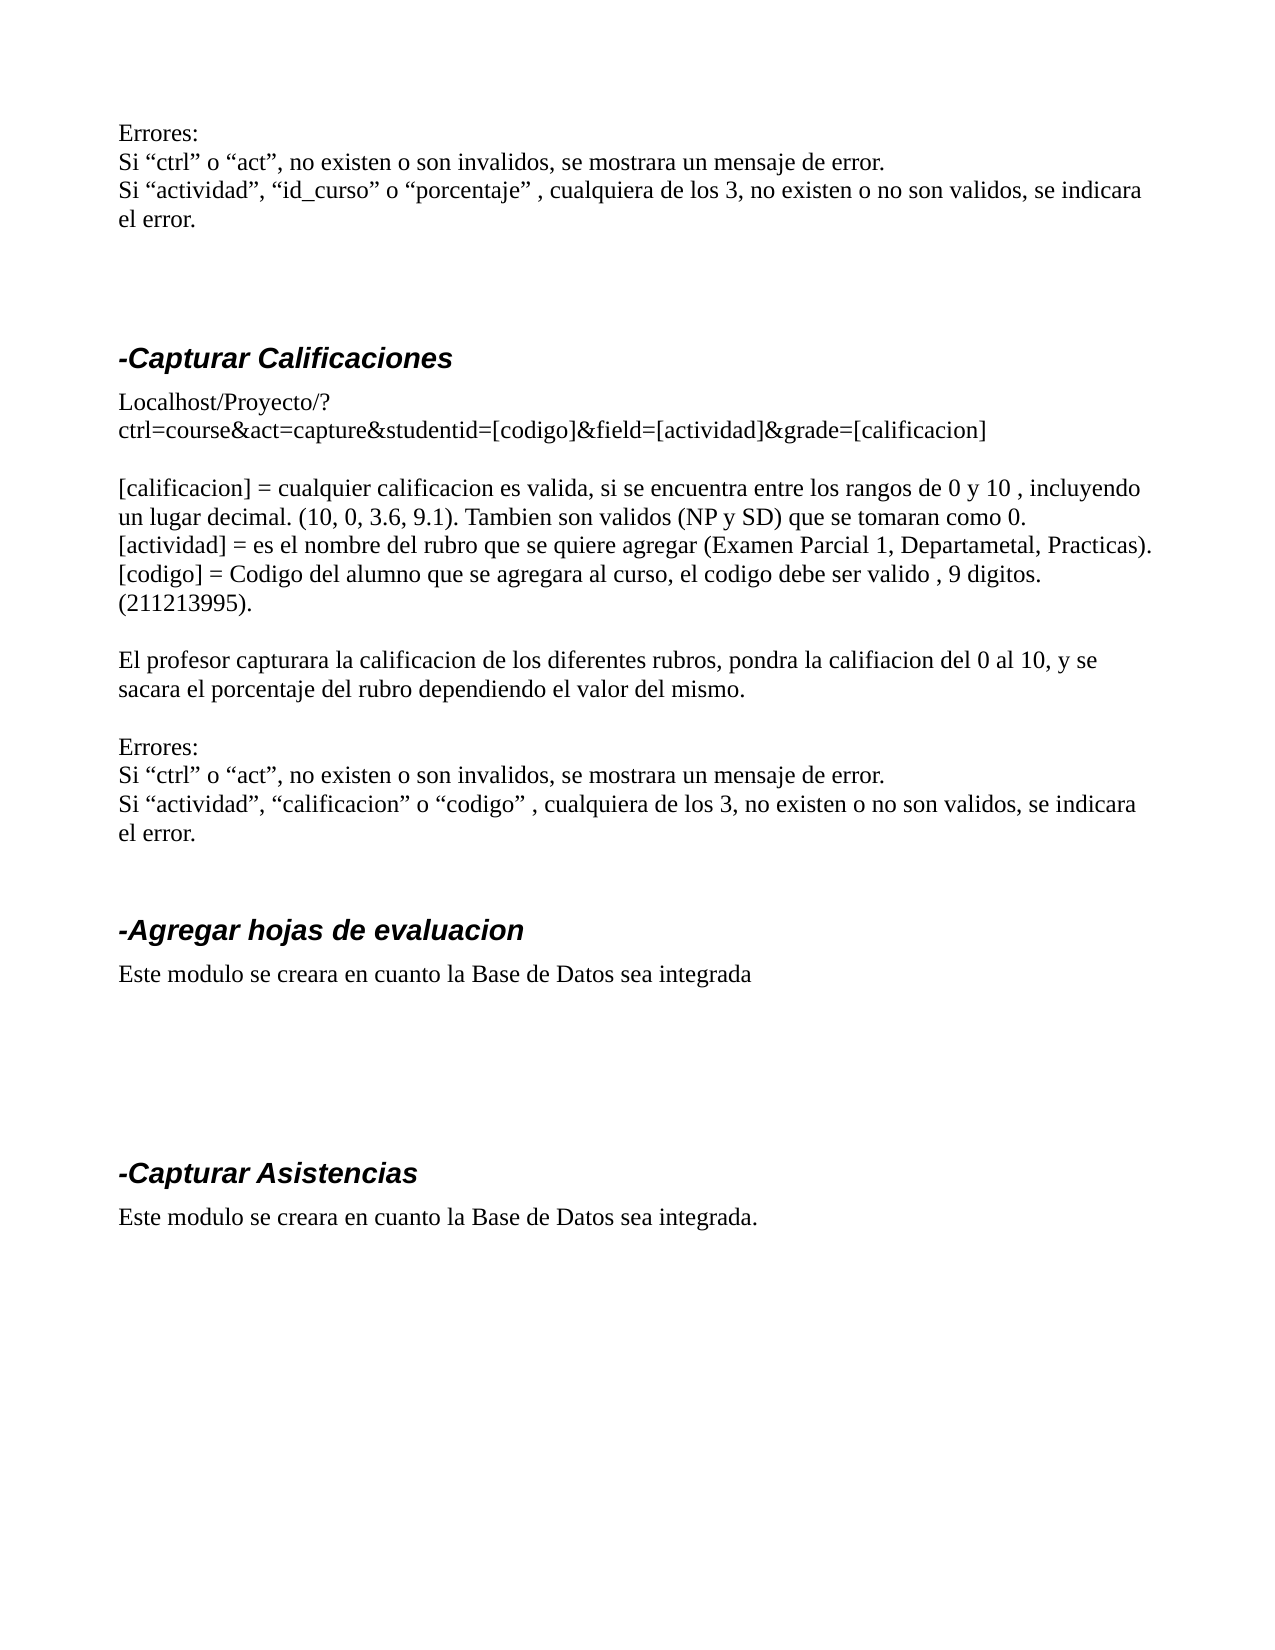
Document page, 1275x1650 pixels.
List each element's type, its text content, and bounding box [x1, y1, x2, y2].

text Errores: [118, 732, 1157, 760]
text Si “ctrl” o “act”, no existen o son invalidos, se mostrara un mensaje de error. [118, 760, 1157, 789]
text Si “actividad”, “calificacion” o “codigo” , cualquiera de los 3, no existen o no son validos, se indicara el error. [118, 789, 1157, 847]
text Errores: [118, 118, 1157, 147]
text Si “actividad”, “id_curso” o “porcentaje” , cualquiera de los 3, no existen o no son validos, se indicara el error. [118, 176, 1157, 233]
text [actividad] = es el nombre del rubro que se quiere agregar (Examen Parcial 1, Departametal, Practicas). [118, 530, 1157, 559]
subtitle -Capturar Calificaciones [118, 341, 1157, 374]
text [calificacion] = cualquier calificacion es valida, si se encuentra entre los rangos de 0 y 10 , incluyendo un lugar decimal. (10, 0, 3.6, 9.1). Tambien son validos (NP y SD) que se tomaran como 0. [118, 473, 1157, 530]
text Este modulo se creara en cuanto la Base de Datos sea integrada. [118, 1202, 1157, 1231]
subtitle -Agregar hojas de evaluacion [118, 913, 1157, 946]
subtitle -Capturar Asistencias [118, 1156, 1157, 1190]
text Localhost/Proyecto/?ctrl=course&act=capture&studentid=[codigo]&field=[actividad]&grade=[calificacion] [118, 387, 1157, 444]
text El profesor capturara la calificacion de los diferentes rubros, pondra la califiacion del 0 al 10, y se sacara el porcentaje del rubro dependiendo el valor del mismo. [118, 645, 1157, 703]
text Si “ctrl” o “act”, no existen o son invalidos, se mostrara un mensaje de error. [118, 147, 1157, 176]
text [codigo] = Codigo del alumno que se agregara al curso, el codigo debe ser valido , 9 digitos. (211213995). [118, 559, 1157, 617]
text Este modulo se creara en cuanto la Base de Datos sea integrada [118, 959, 1157, 988]
